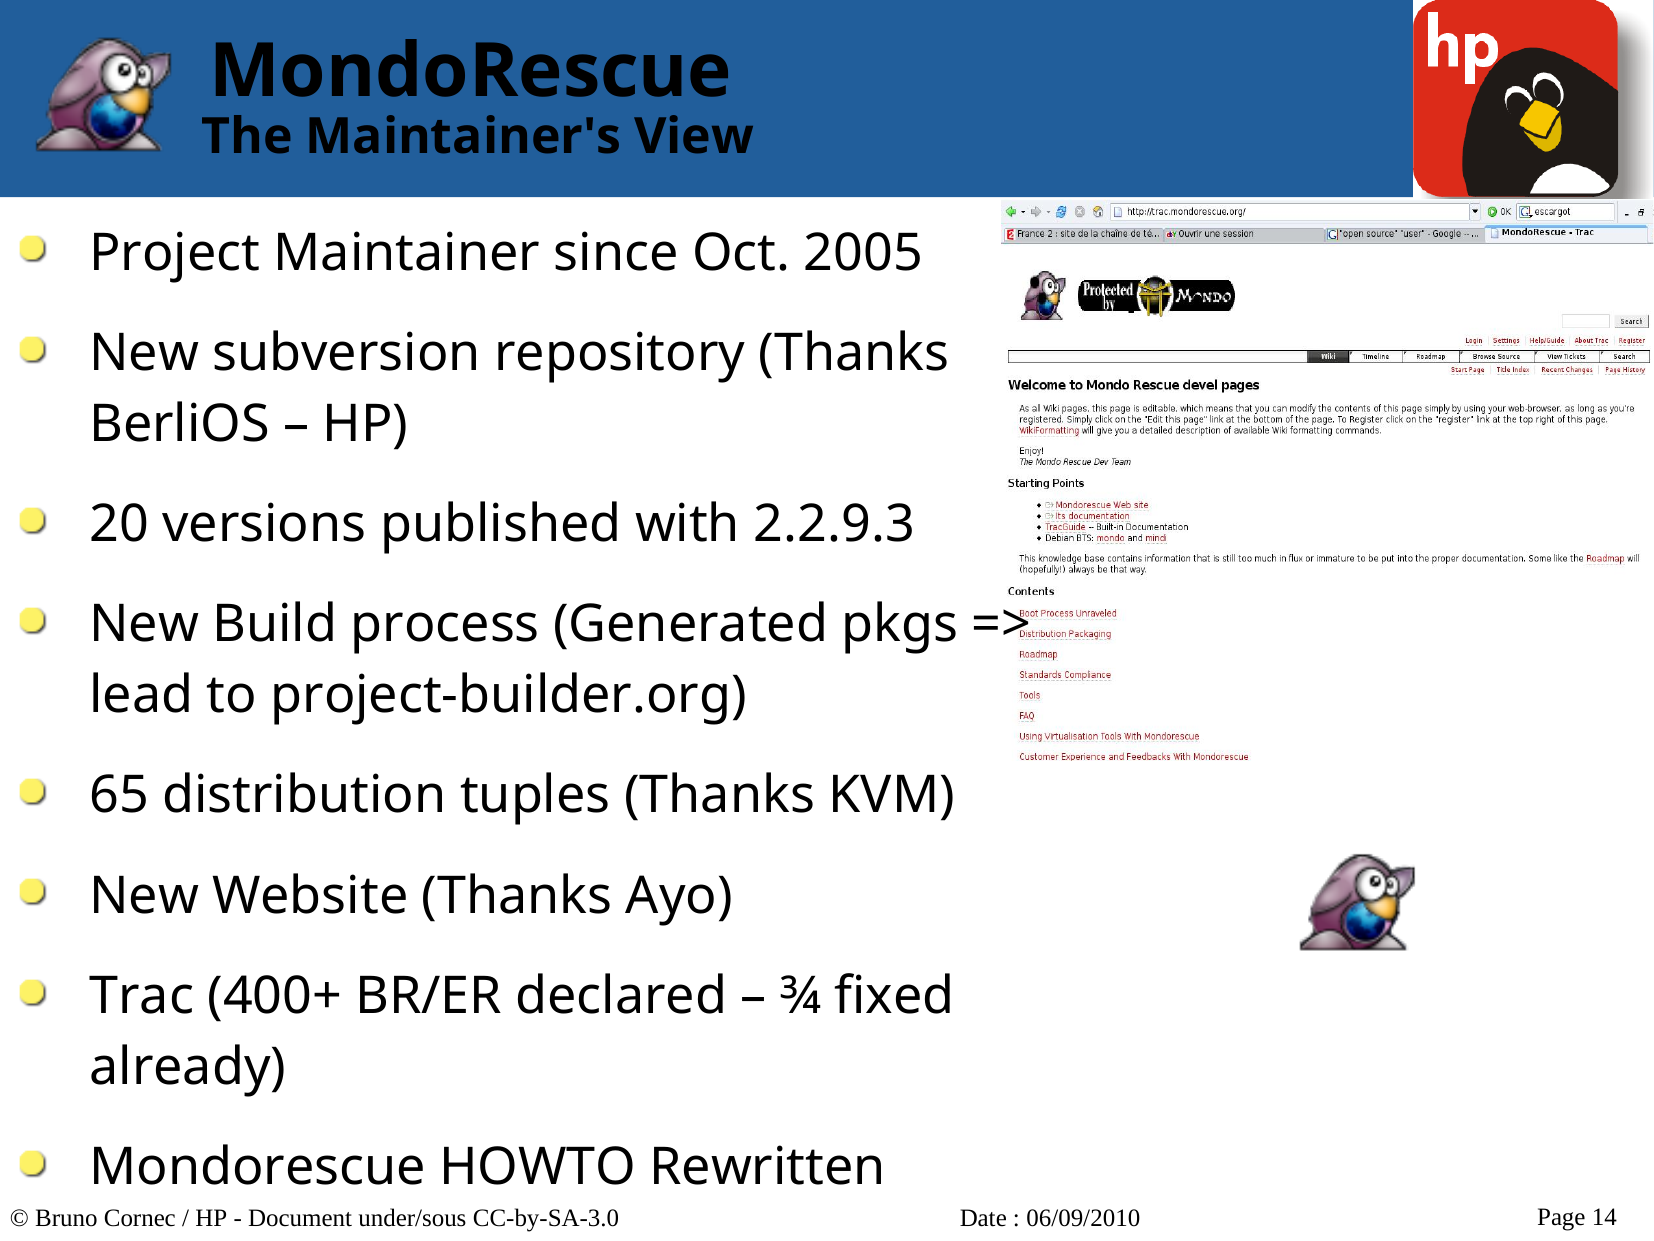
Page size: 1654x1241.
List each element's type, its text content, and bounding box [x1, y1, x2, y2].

list Project Maintainer since Oct. 2005 New subversion repository (Thanks BerliOS – HP) 20 versions published with 2.2.9.3 New Build process (Generated pkgs => lead to project-builder.org) 65 distribution tuples (Thanks KVM) New Website (Thanks Ayo) Trac (400+ BR/ER declared – ¾ fixed already) Mondorescue HOWTO Rewritten Mailing List activity [6, 214, 1049, 1177]
picture [0, 0, 211, 199]
picture [1269, 821, 1449, 991]
title The Maintainer's View [201, 32, 1191, 241]
picture [1049, 0, 1654, 761]
